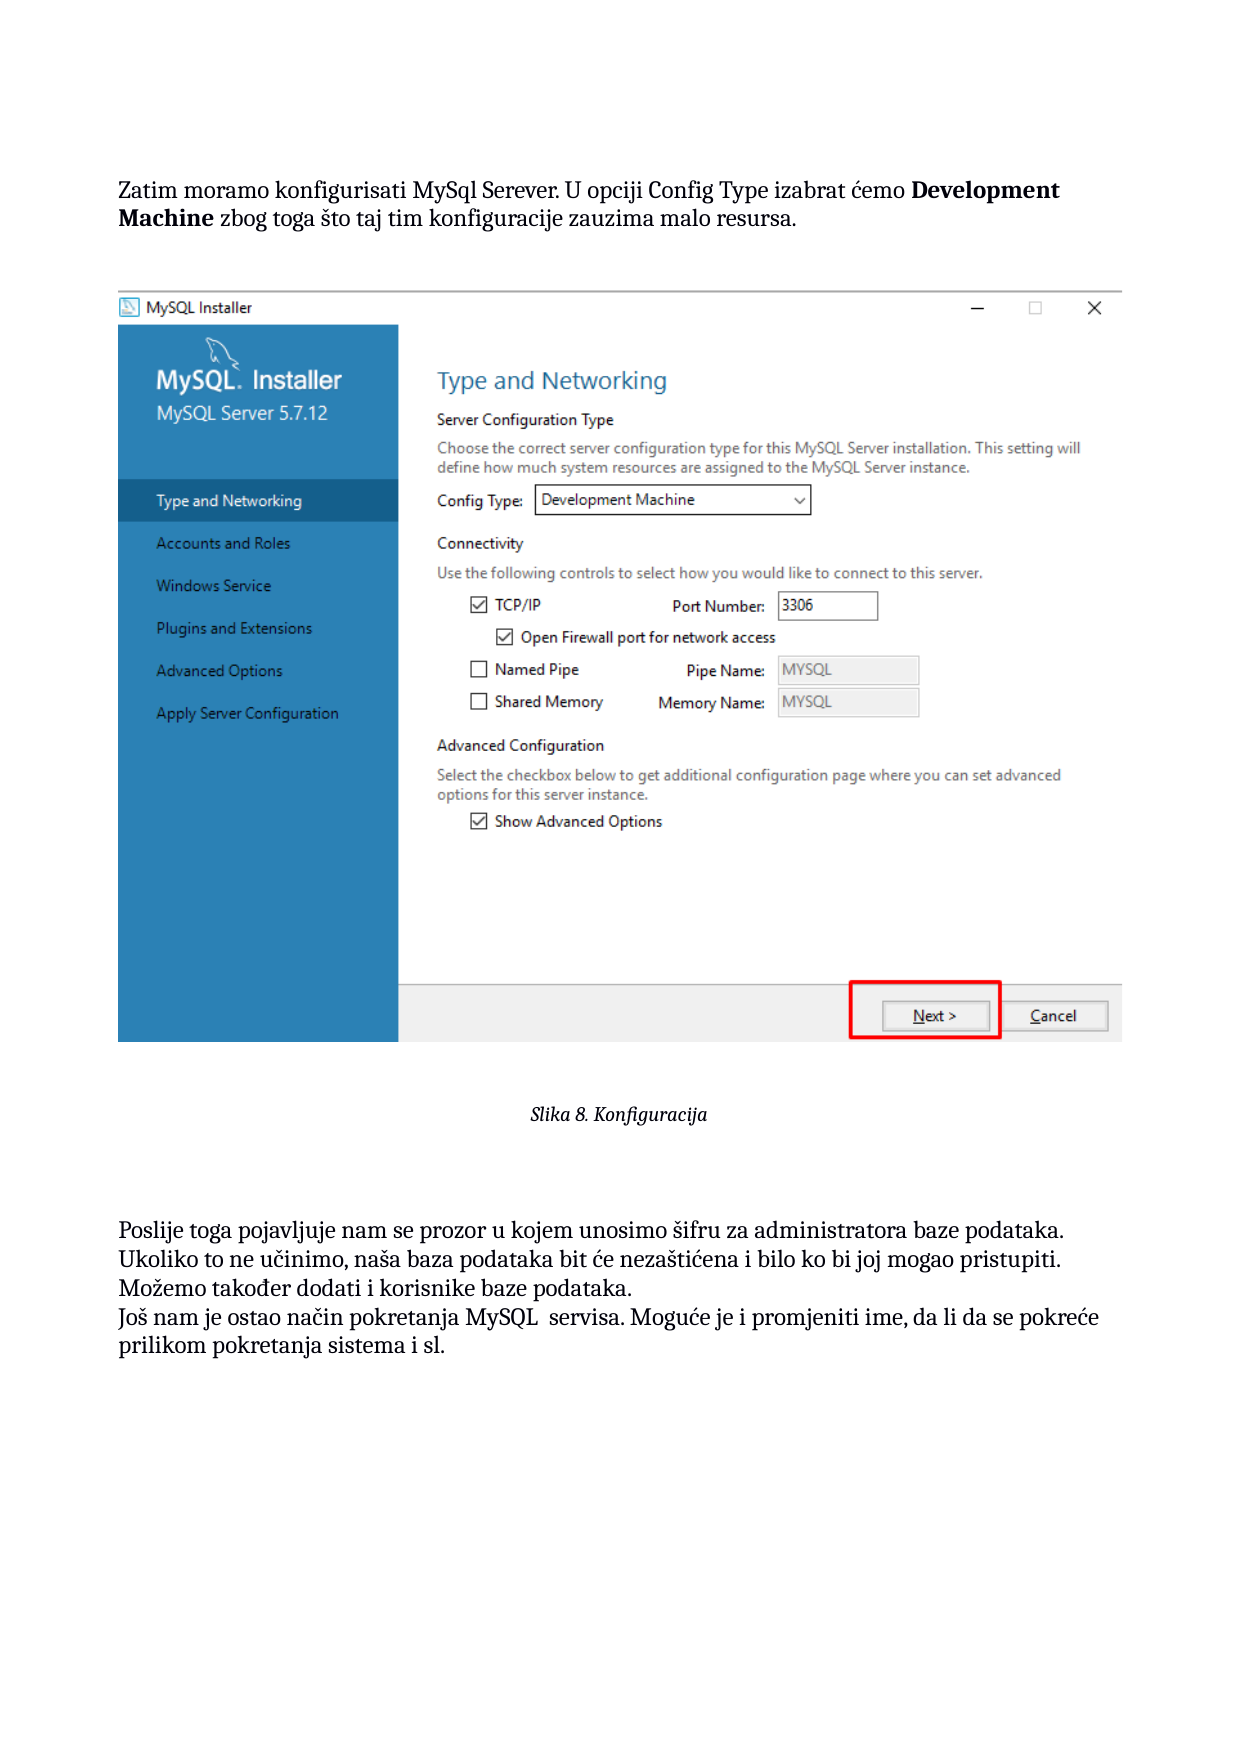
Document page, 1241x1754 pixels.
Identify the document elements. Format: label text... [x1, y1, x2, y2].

text Zatim moramo konfigurisati MySql Serever. U opciji Config Type izabrat ćemo Development Machine zbog toga što taj tim konfiguracije zauzima malo resursa. [118, 176, 1122, 233]
text Slika 8. Konfiguracija [118, 1102, 1122, 1126]
text Poslije toga pojavljuje nam se prozor u kojem unosimo šifru za administratora baze podataka. Ukoliko to ne učinimo, naša baza podataka bit će nezaštićena i bilo ko bi joj mogao pristupiti. Možemo također dodati i korisnike baze podataka. [118, 1216, 1122, 1302]
text Još nam je ostao način pokretanja MySQL servisa. Moguće je i promjeniti ime, da li da se pokreće prilikom pokretanja sistema i sl. [118, 1302, 1122, 1360]
